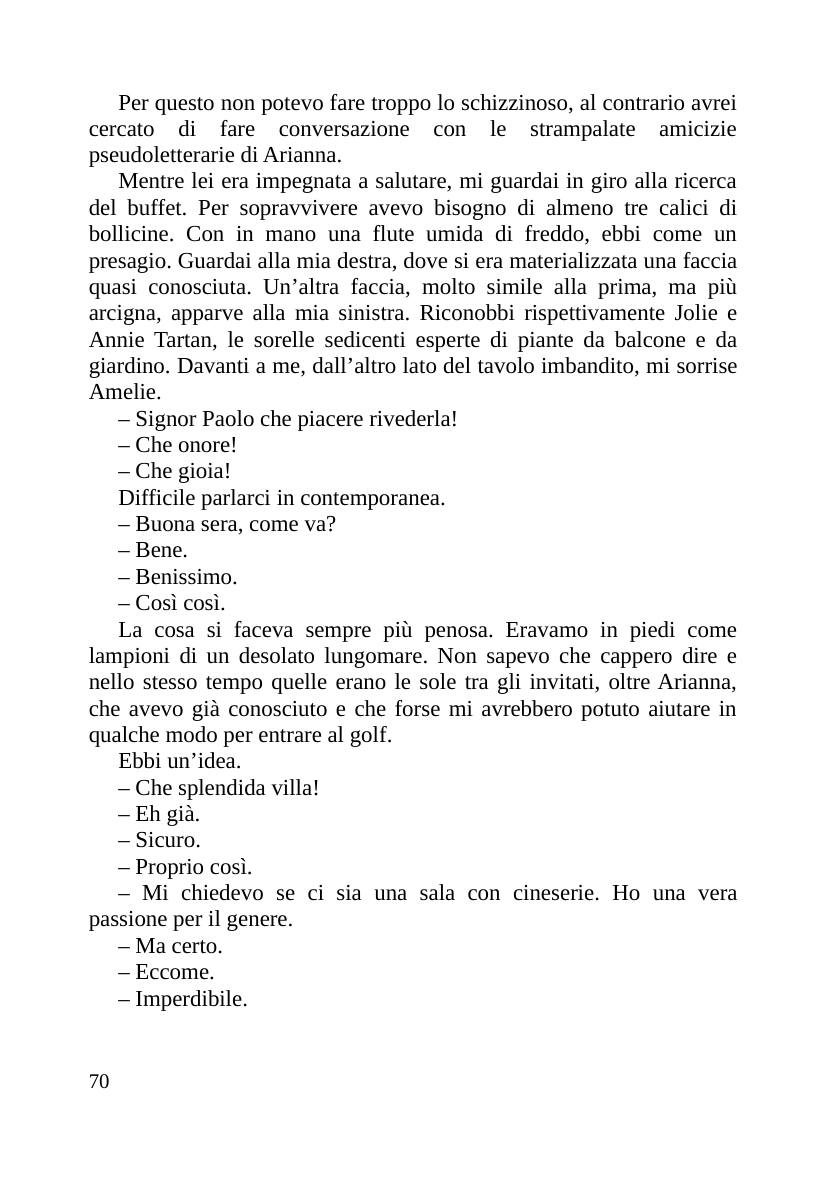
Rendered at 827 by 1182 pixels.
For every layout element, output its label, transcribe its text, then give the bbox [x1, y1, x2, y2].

text – Che splendida villa! [88, 774, 738, 800]
text Per questo non potevo fare troppo lo schizzinoso, al contrario avrei cercato di fare conversazione con le strampalate amicizie pseudoletterarie di Arianna. [88, 88, 738, 168]
text – Eccome. [88, 958, 738, 984]
text – Buona sera, come va? [88, 510, 738, 537]
text La cosa si faceva sempre più penosa. Eravamo in piedi come lampioni di un desolato lungomare. Non sapevo che cappero dire e nello stesso tempo quelle erano le sole tra gli invitati, oltre Arianna, che avevo già conosciuto e che forse mi avrebbero potuto aiutare in qualche modo per entrare al golf. [88, 616, 738, 747]
text – Mi chiedevo se ci sia una sala con cineserie. Ho una vera passione per il genere. [88, 879, 738, 932]
text – Proprio così. [88, 853, 738, 879]
text – Bene. [88, 537, 738, 563]
text – Così così. [88, 589, 738, 616]
text – Signor Paolo che piacere rivederla! [88, 405, 738, 431]
text – Eh già. [88, 800, 738, 826]
text – Che onore! [88, 431, 738, 457]
text Difficile parlarci in contemporanea. [88, 484, 738, 510]
text – Benissimo. [88, 563, 738, 589]
text – Ma certo. [88, 932, 738, 958]
text – Sicuro. [88, 826, 738, 853]
text – Imperdibile. [88, 984, 738, 1011]
text – Che gioia! [88, 457, 738, 484]
text Ebbi un’idea. [88, 747, 738, 774]
text Mentre lei era impegnata a salutare, mi guardai in giro alla ricerca del buffet. Per sopravvivere avevo bisogno di almeno tre calici di bollicine. Con in mano una flute umida di freddo, ebbi come un presagio. Guardai alla mia destra, dove si era materializzata una faccia quasi conosciuta. Un’altra faccia, molto simile alla prima, ma più arcigna, apparve alla mia sinistra. Riconobbi rispettivamente Jolie e Annie Tartan, le sorelle sedicenti esperte di piante da balcone e da giardino. Davanti a me, dall’altro lato del tavolo imbandito, mi sorrise Amelie. [88, 168, 738, 405]
